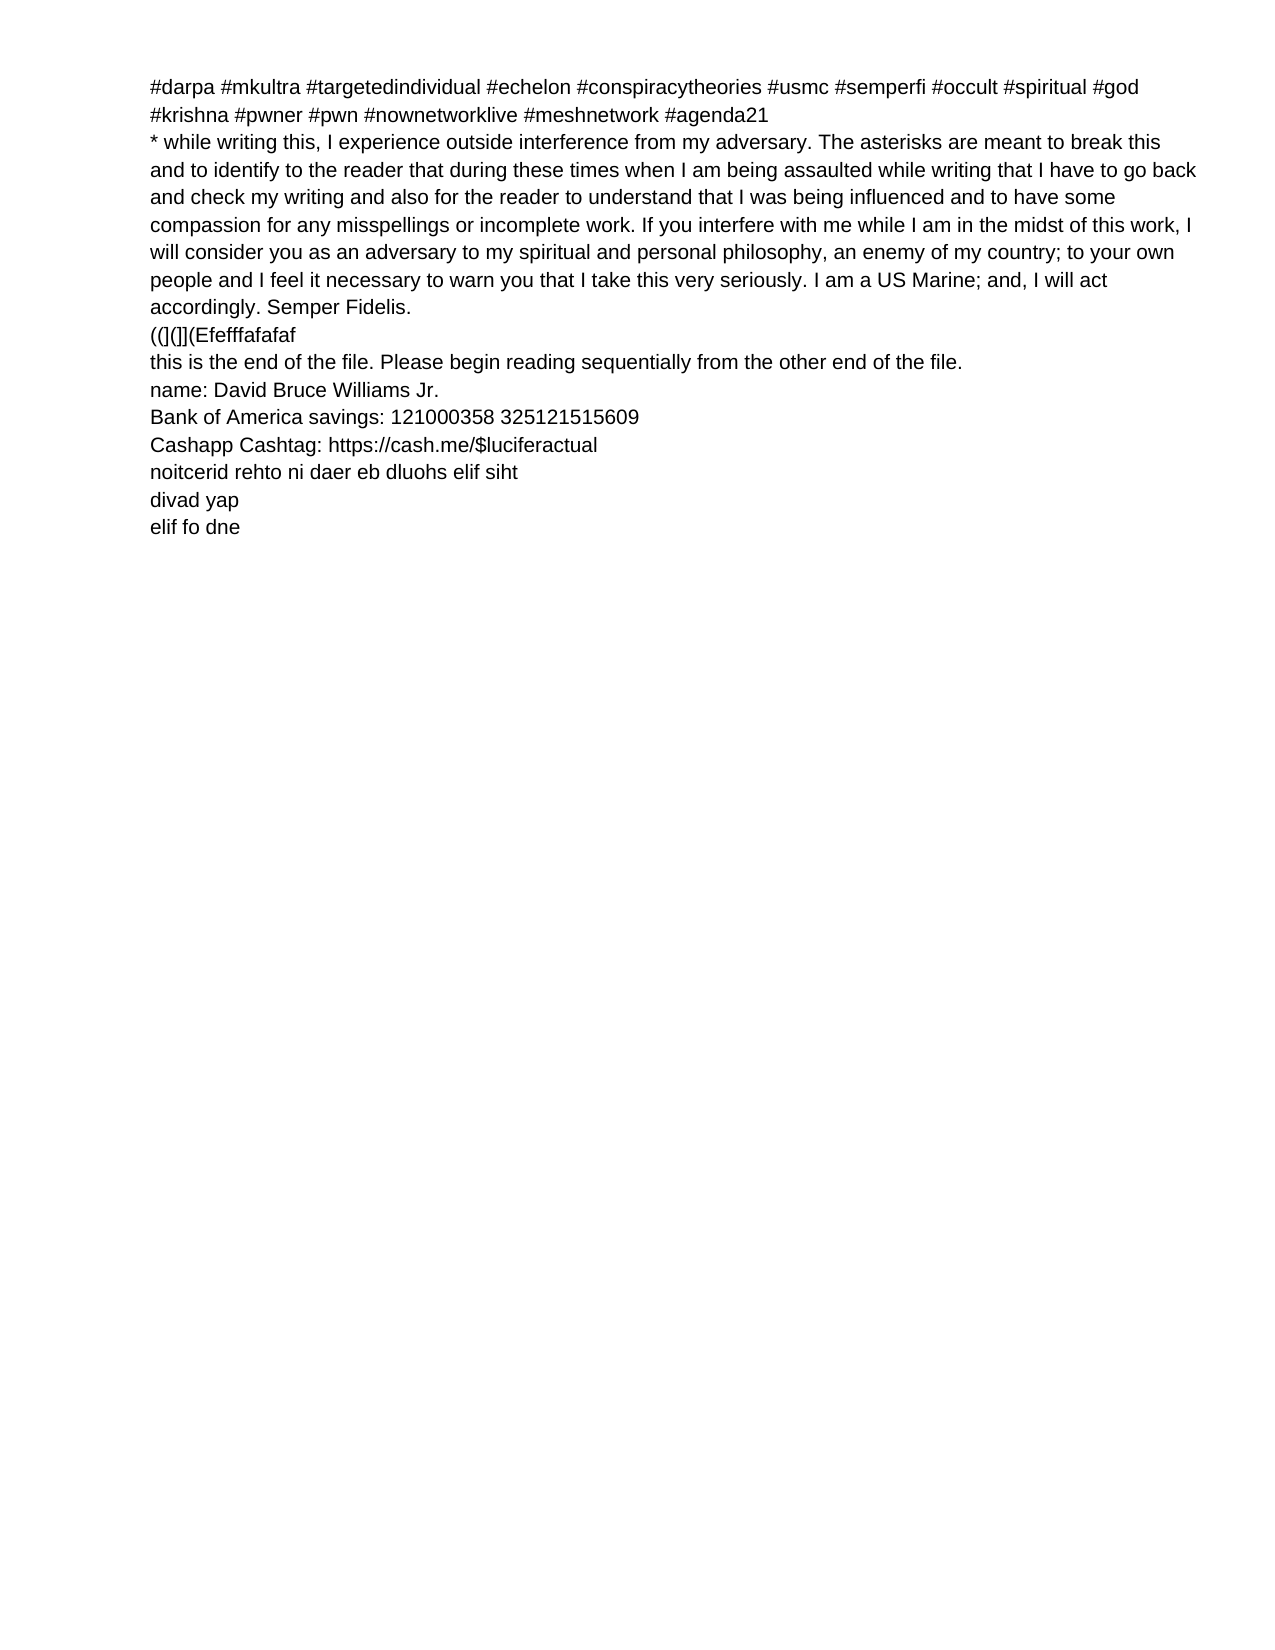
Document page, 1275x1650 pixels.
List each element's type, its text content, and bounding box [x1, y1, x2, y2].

text elif fo dne [150, 515, 1200, 539]
text divad yap [150, 487, 1200, 511]
text ((](]](Efefffafafaf [150, 322, 1200, 346]
text noitcerid rehto ni daer eb dluohs elif siht [150, 460, 1200, 484]
text #darpa #mkultra #targetedindividual #echelon #conspiracytheories #usmc #semperfi #occult #spiritual #god #krishna #pwner #pwn #nownetworklive #meshnetwork #agenda21 [150, 75, 1200, 126]
text Cashapp Cashtag: https://cash.me/$luciferactual [150, 432, 1200, 456]
text * while writing this, I experience outside interference from my adversary. The asterisks are meant to break this and to identify to the reader that during these times when I am being assaulted while writing that I have to go back and check my writing and also for the reader to understand that I was being influenced and to have some compassion for any misspellings or incomplete work. If you interfere with me while I am in the midst of this work, I will consider you as an adversary to my spiritual and personal philosophy, an enemy of my country; to your own people and I feel it necessary to warn you that I take this very seriously. I am a US Marine; and, I will act accordingly. Semper Fidelis. [150, 130, 1200, 319]
text name: David Bruce Williams Jr. [150, 377, 1200, 401]
text Bank of America savings: 121000358 325121515609 [150, 405, 1200, 429]
text this is the end of the file. Please begin reading sequentially from the other end of the file. [150, 350, 1200, 374]
